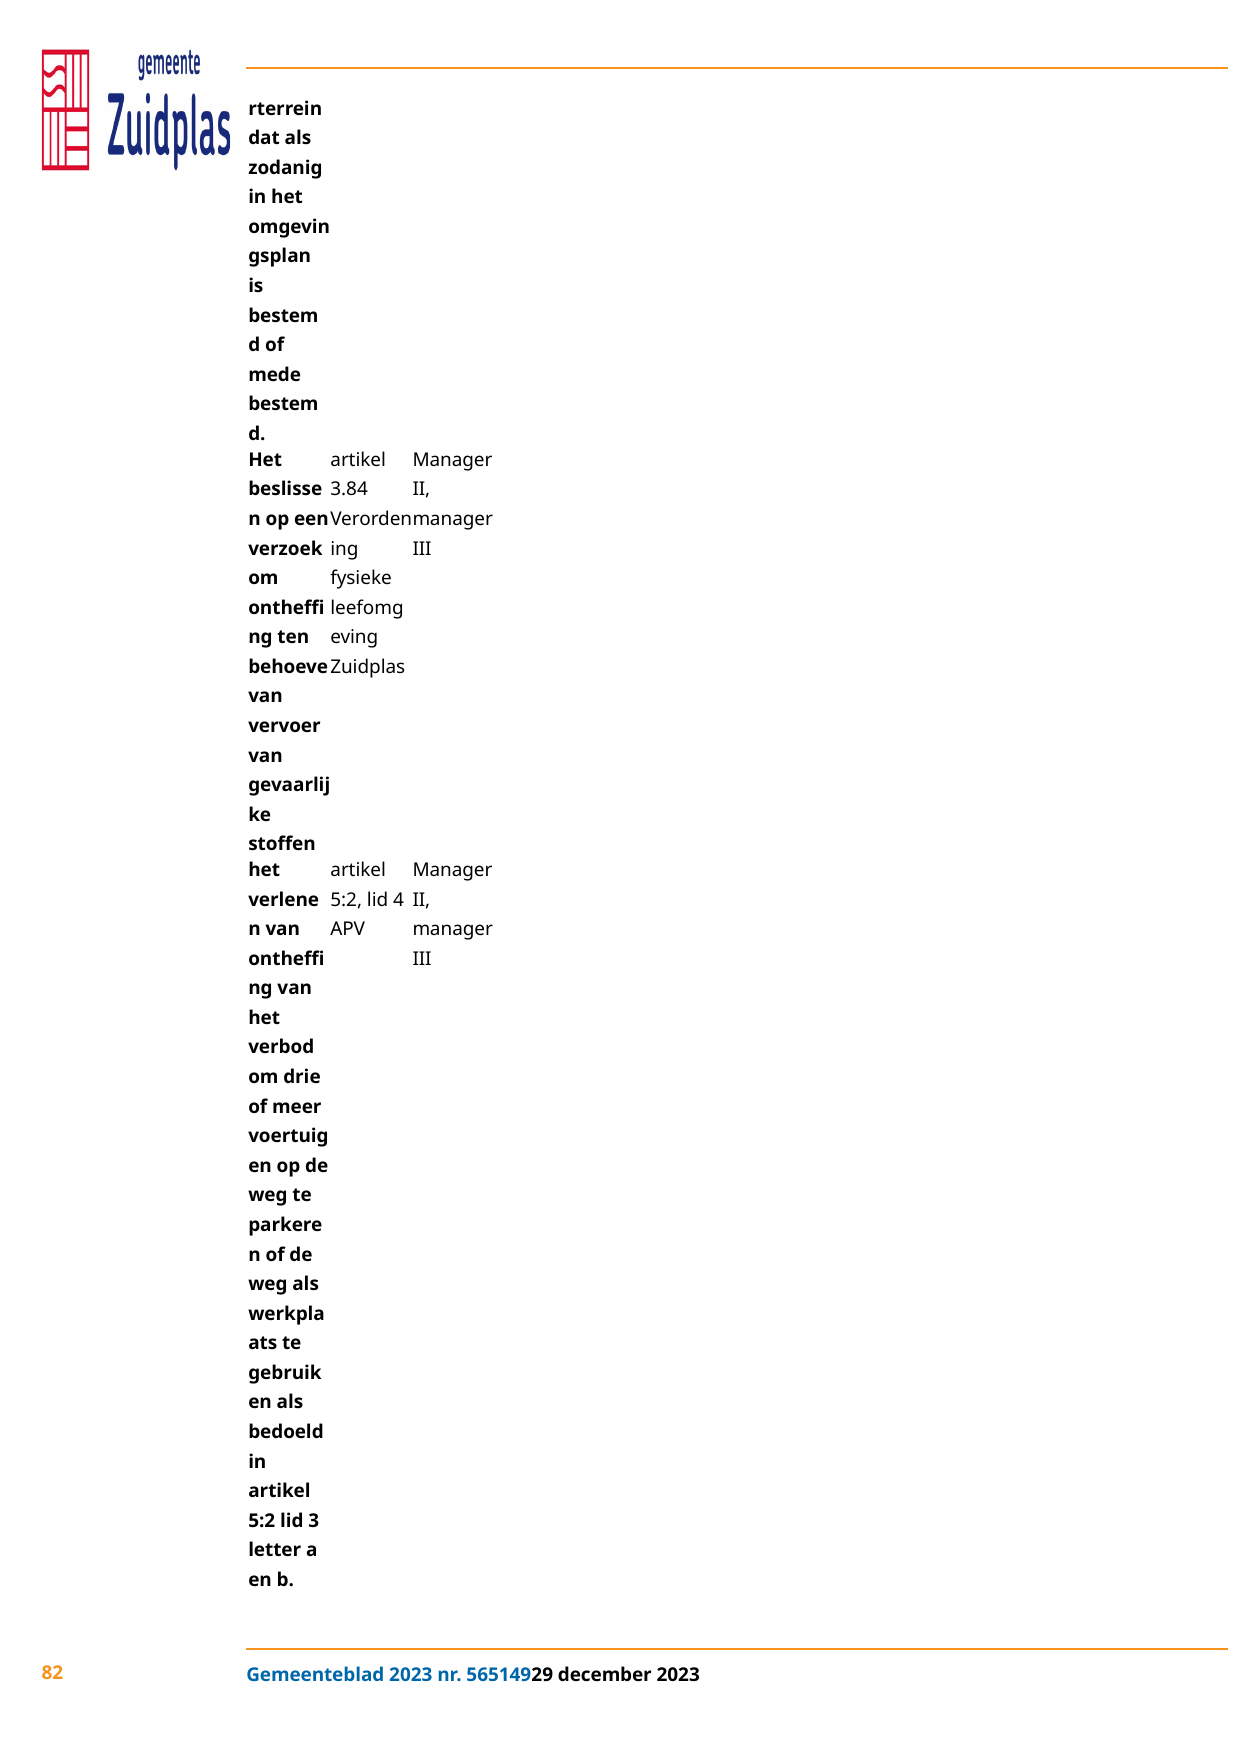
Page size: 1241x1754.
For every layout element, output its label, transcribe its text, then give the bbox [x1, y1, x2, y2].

table_cell [494, 95, 577, 446]
table_cell [412, 95, 494, 446]
table_cell Manager II, manager III [412, 446, 494, 856]
table_cell Manager II, manager III [412, 856, 494, 1592]
table_cell artikel 5:2, lid 4 APV [330, 856, 412, 1592]
table_cell [577, 446, 659, 856]
table_cell Het beslissen op een verzoek om ontheffing ten behoeve van vervoer van gevaarlijke stoffen [248, 446, 330, 856]
table_cell [494, 856, 577, 1592]
table_cell het verlenen van ontheffing van het verbod om drie of meer voertuigen op de weg te parkeren of de weg als werkplaats te gebruiken als bedoeld in artikel 5:2 lid 3 letter a en b. [248, 856, 330, 1592]
picture [41, 47, 231, 172]
table_cell [330, 95, 412, 446]
table_cell [577, 95, 659, 446]
table_cell artikel 3.84 Verordening fysieke leefomgeving Zuidplas [330, 446, 412, 856]
table_cell rterrein dat als zodanig in het omgevingsplan is bestemd of mede bestemd. [248, 95, 330, 446]
table_cell [577, 856, 659, 1592]
table_cell [494, 446, 577, 856]
